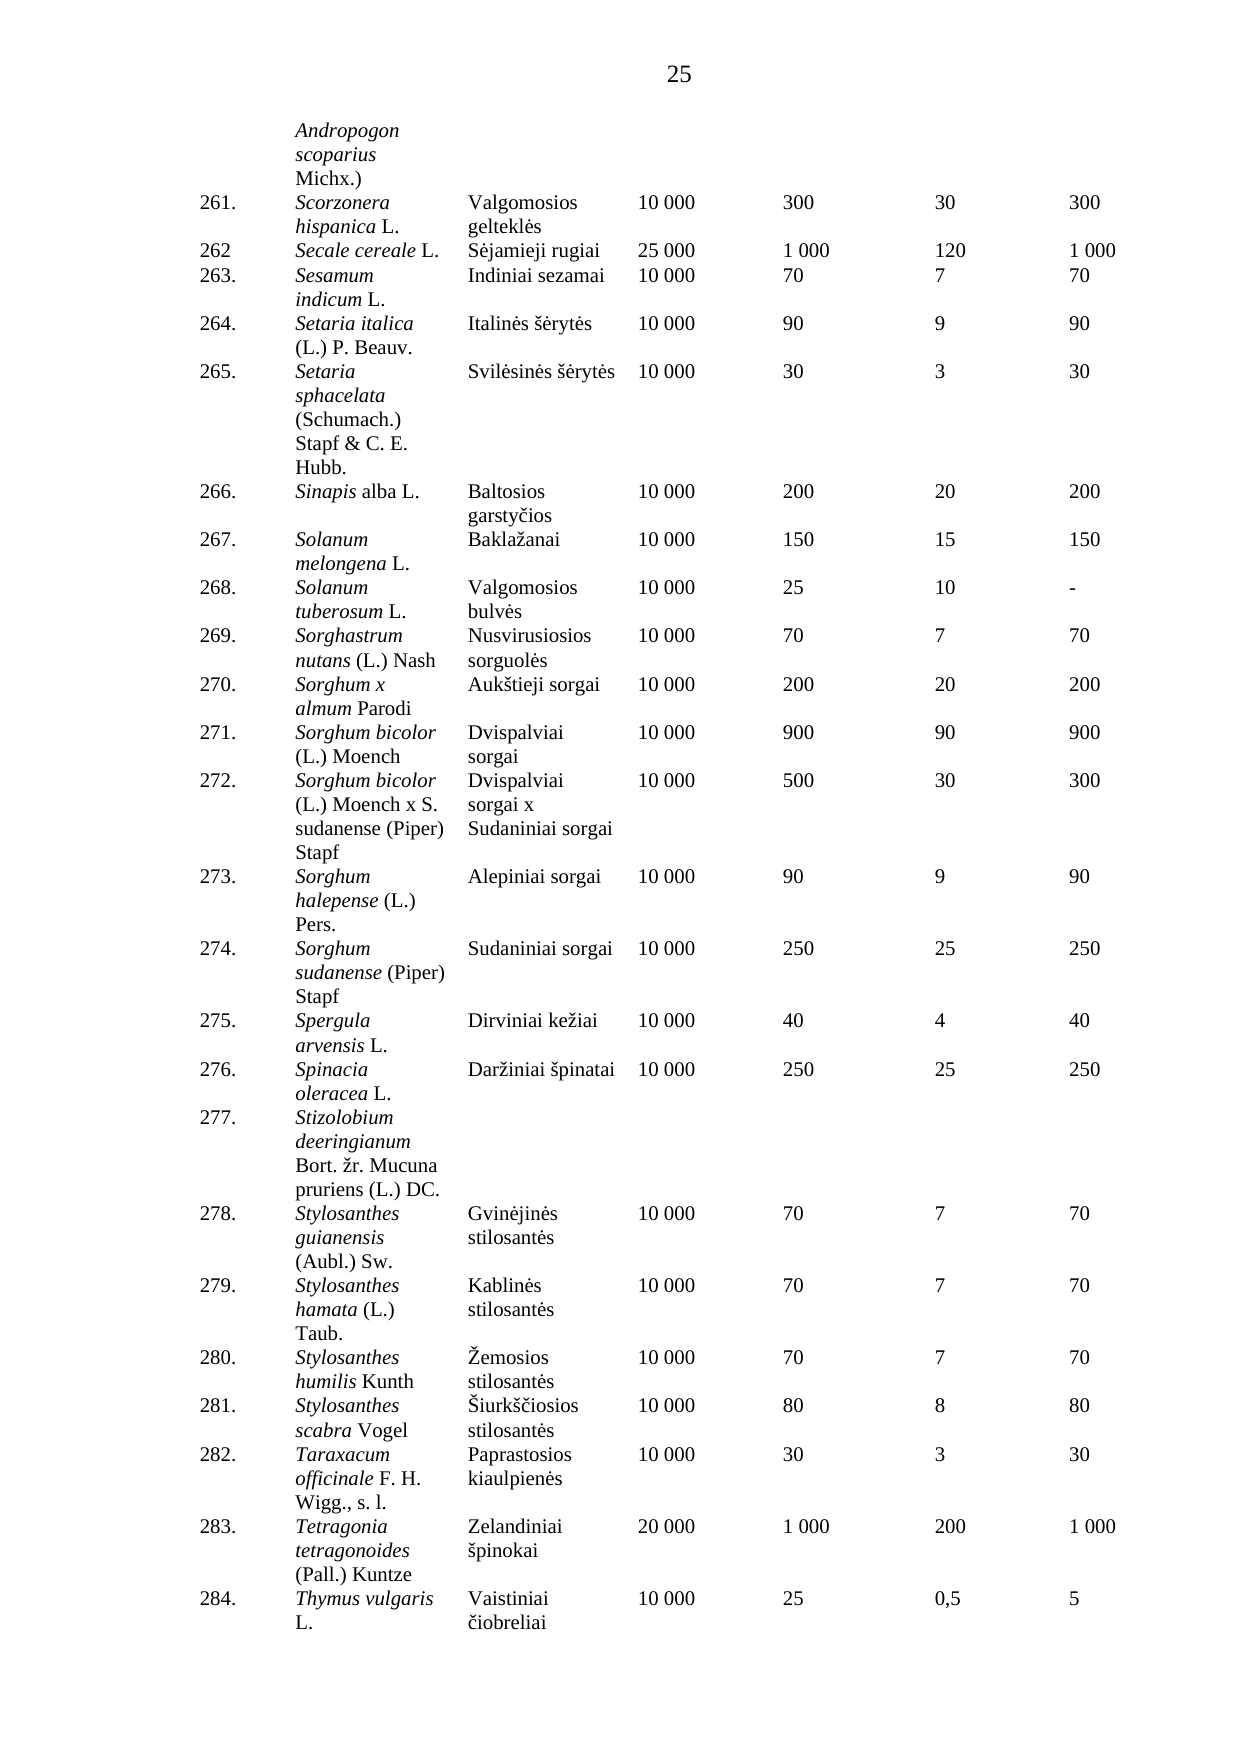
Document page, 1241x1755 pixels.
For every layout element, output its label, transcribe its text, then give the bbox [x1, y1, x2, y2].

table_cell [627, 118, 772, 190]
table_cell - [456, 118, 627, 190]
table_cell Spinacia oleracea L. [284, 1057, 456, 1105]
table_cell Andropogon scoparius Michx.) [284, 118, 456, 190]
table_cell 90 [772, 311, 923, 359]
table_cell 25 [772, 575, 923, 623]
table_cell 25 [923, 1057, 1058, 1105]
table_cell 9 [923, 864, 1058, 936]
table_cell Valgomosios bulvės [456, 575, 627, 623]
table_cell 10 000 [627, 1442, 772, 1514]
table_cell 70 [1058, 624, 1192, 672]
table_cell Solanum tuberosum L. [284, 575, 456, 623]
table_cell 3 [923, 1442, 1058, 1514]
table_cell 10 000 [627, 936, 772, 1008]
table_cell 281. [189, 1394, 284, 1442]
table_cell 5 [1058, 1586, 1192, 1634]
table_cell Indiniai sezamai [456, 263, 627, 311]
table_cell 273. [189, 864, 284, 936]
table_cell 70 [1058, 263, 1192, 311]
table_cell 30 [923, 190, 1058, 238]
table_cell 262 [189, 239, 284, 262]
table_cell 276. [189, 1057, 284, 1105]
table_cell 20 000 [627, 1514, 772, 1586]
table_cell 300 [1058, 190, 1192, 238]
table_cell [627, 1105, 772, 1201]
table_cell 269. [189, 624, 284, 672]
table_cell 500 [772, 768, 923, 864]
table_cell 10 000 [627, 1394, 772, 1442]
table_cell 10 000 [627, 575, 772, 623]
table_cell 3 [923, 359, 1058, 479]
table_cell 9 [923, 311, 1058, 359]
table_cell 70 [772, 1345, 923, 1393]
table_cell 25 000 [627, 239, 772, 262]
table_cell 15 [923, 527, 1058, 575]
table_cell 200 [772, 479, 923, 527]
table_cell 263. [189, 263, 284, 311]
table_cell 10 000 [627, 864, 772, 936]
table_cell 0,5 [923, 1586, 1058, 1634]
table_cell 30 [923, 768, 1058, 864]
table_cell 267. [189, 527, 284, 575]
table_cell Solanum melongena L. [284, 527, 456, 575]
table_cell 7 [923, 624, 1058, 672]
table_cell 10 000 [627, 1586, 772, 1634]
table_cell 900 [1058, 720, 1192, 768]
table_cell 275. [189, 1009, 284, 1057]
table_cell Valgomosios gelteklės [456, 190, 627, 238]
table_cell Taraxacum officinale F. H. Wigg., s. l. [284, 1442, 456, 1514]
table_cell - [1058, 575, 1192, 623]
table_cell 272. [189, 768, 284, 864]
table_cell 10 000 [627, 1345, 772, 1393]
table_cell 282. [189, 1442, 284, 1514]
table_cell 250 [1058, 1057, 1192, 1105]
table_cell 40 [772, 1009, 923, 1057]
table_cell [923, 1105, 1058, 1201]
table_cell 70 [772, 263, 923, 311]
table_cell [1058, 118, 1192, 190]
table_cell Spergula arvensis L. [284, 1009, 456, 1057]
table_cell 20 [923, 672, 1058, 720]
table_cell 90 [1058, 311, 1192, 359]
table_cell 200 [923, 1514, 1058, 1586]
table_cell 1 000 [772, 239, 923, 262]
table_cell 200 [1058, 672, 1192, 720]
table_cell 266. [189, 479, 284, 527]
table_cell Thymus vulgaris L. [284, 1586, 456, 1634]
table_cell 80 [772, 1394, 923, 1442]
table_cell 280. [189, 1345, 284, 1393]
table_cell 90 [923, 720, 1058, 768]
table_cell 70 [772, 1201, 923, 1273]
table_cell 30 [772, 359, 923, 479]
table_cell 1 000 [772, 1514, 923, 1586]
table_cell 10 000 [627, 768, 772, 864]
table_cell 7 [923, 1201, 1058, 1273]
table_cell 30 [772, 1442, 923, 1514]
table_cell Sorghastrum nutans (L.) Nash [284, 624, 456, 672]
table_cell 10 000 [627, 479, 772, 527]
table_cell Svilėsinės šėrytės [456, 359, 627, 479]
table_cell Sėjamieji rugiai [456, 239, 627, 262]
table_cell Italinės šėrytės [456, 311, 627, 359]
table_cell 268. [189, 575, 284, 623]
table_cell Dirviniai kežiai [456, 1009, 627, 1057]
table_cell Sorghum bicolor (L.) Moench x S. sudanense (Piper) Stapf [284, 768, 456, 864]
table_cell 261. [189, 190, 284, 238]
table_cell 250 [1058, 936, 1192, 1008]
table_cell Sorghum x almum Parodi [284, 672, 456, 720]
table_cell 70 [772, 1273, 923, 1345]
table_cell 30 [1058, 359, 1192, 479]
table_cell 1 000 [1058, 1514, 1192, 1586]
table_cell 10 000 [627, 624, 772, 672]
table_cell 8 [923, 1394, 1058, 1442]
table_cell [772, 118, 923, 190]
table_cell 30 [1058, 1442, 1192, 1514]
table_cell 10 000 [627, 1273, 772, 1345]
table_cell 7 [923, 1345, 1058, 1393]
table_cell 274. [189, 936, 284, 1008]
table_cell Nusvirusiosios sorguolės [456, 624, 627, 672]
table_cell 25 [772, 1586, 923, 1634]
table_cell 70 [1058, 1345, 1192, 1393]
table_cell Kablinės stilosantės [456, 1273, 627, 1345]
table_cell Stylosanthes guianensis (Aubl.) Sw. [284, 1201, 456, 1273]
table_cell Sesamum indicum L. [284, 263, 456, 311]
table_cell 264. [189, 311, 284, 359]
table_cell Paprastosios kiaulpienės [456, 1442, 627, 1514]
table_cell [772, 1105, 923, 1201]
table_cell 150 [1058, 527, 1192, 575]
table_cell 70 [772, 624, 923, 672]
table_cell Scorzonera hispanica L. [284, 190, 456, 238]
table_cell Baklažanai [456, 527, 627, 575]
table_cell 10 000 [627, 720, 772, 768]
table_cell Setaria italica (L.) P. Beauv. [284, 311, 456, 359]
table_cell Stylosanthes humilis Kunth [284, 1345, 456, 1393]
table_cell Žemosios stilosantės [456, 1345, 627, 1393]
table_cell 20 [923, 479, 1058, 527]
table_cell Secale cereale L. [284, 239, 456, 262]
table_cell 10 000 [627, 1009, 772, 1057]
table_cell 250 [772, 1057, 923, 1105]
table_cell 10 000 [627, 311, 772, 359]
table_cell Aukštieji sorgai [456, 672, 627, 720]
table_cell 200 [1058, 479, 1192, 527]
table_cell Stylosanthes hamata (L.) Taub. [284, 1273, 456, 1345]
table_cell 270. [189, 672, 284, 720]
table_cell [923, 118, 1058, 190]
table_cell Setaria sphacelata (Schumach.) Stapf & C. E. Hubb. [284, 359, 456, 479]
table_cell 10 000 [627, 263, 772, 311]
table_cell 300 [1058, 768, 1192, 864]
table_cell 200 [772, 672, 923, 720]
table_cell Alepiniai sorgai [456, 864, 627, 936]
table_cell 90 [772, 864, 923, 936]
table_cell 300 [772, 190, 923, 238]
table_cell 284. [189, 1586, 284, 1634]
table_cell Zelandiniai špinokai [456, 1514, 627, 1586]
table_cell 80 [1058, 1394, 1192, 1442]
table_cell 277. [189, 1105, 284, 1201]
table_cell 1 000 [1058, 239, 1192, 262]
table_cell 7 [923, 1273, 1058, 1345]
table_cell Tetragonia tetragonoides (Pall.) Kuntze [284, 1514, 456, 1586]
table_cell Sinapis alba L. [284, 479, 456, 527]
table_cell 120 [923, 239, 1058, 262]
table_cell Šiurkščiosios stilosantės [456, 1394, 627, 1442]
table_cell 70 [1058, 1201, 1192, 1273]
table_cell Sudaniniai sorgai [456, 936, 627, 1008]
table_cell 10 [923, 575, 1058, 623]
table_cell 283. [189, 1514, 284, 1586]
table_cell 70 [1058, 1273, 1192, 1345]
table_cell 25 [923, 936, 1058, 1008]
table_cell Sorghum sudanense (Piper) Stapf [284, 936, 456, 1008]
table_cell 10 000 [627, 672, 772, 720]
table_cell Stylosanthes scabra Vogel [284, 1394, 456, 1442]
table_cell 7 [923, 263, 1058, 311]
table_cell 271. [189, 720, 284, 768]
table_cell Vaistiniai čiobreliai [456, 1586, 627, 1634]
table_cell 40 [1058, 1009, 1192, 1057]
table_cell 10 000 [627, 527, 772, 575]
table_cell 279. [189, 1273, 284, 1345]
table_cell 250 [772, 936, 923, 1008]
table_cell [1058, 1105, 1192, 1201]
table_cell 90 [1058, 864, 1192, 936]
table_cell Sorghum bicolor (L.) Moench [284, 720, 456, 768]
table_cell Baltosios garstyčios [456, 479, 627, 527]
table_cell [456, 1105, 627, 1201]
table_cell [189, 118, 284, 190]
table_cell Daržiniai špinatai [456, 1057, 627, 1105]
table_cell 900 [772, 720, 923, 768]
table_cell Gvinėjinės stilosantės [456, 1201, 627, 1273]
table_cell 278. [189, 1201, 284, 1273]
table_cell 265. [189, 359, 284, 479]
table_cell Dvispalviai sorgai [456, 720, 627, 768]
table_cell Dvispalviai sorgai x Sudaniniai sorgai [456, 768, 627, 864]
table_cell 150 [772, 527, 923, 575]
table_cell 10 000 [627, 359, 772, 479]
table_cell Sorghum halepense (L.) Pers. [284, 864, 456, 936]
table_cell 4 [923, 1009, 1058, 1057]
table_cell Stizolobium deeringianum Bort. žr. Mucuna pruriens (L.) DC. [284, 1105, 456, 1201]
table_cell 10 000 [627, 190, 772, 238]
table_cell 10 000 [627, 1201, 772, 1273]
table_cell 10 000 [627, 1057, 772, 1105]
